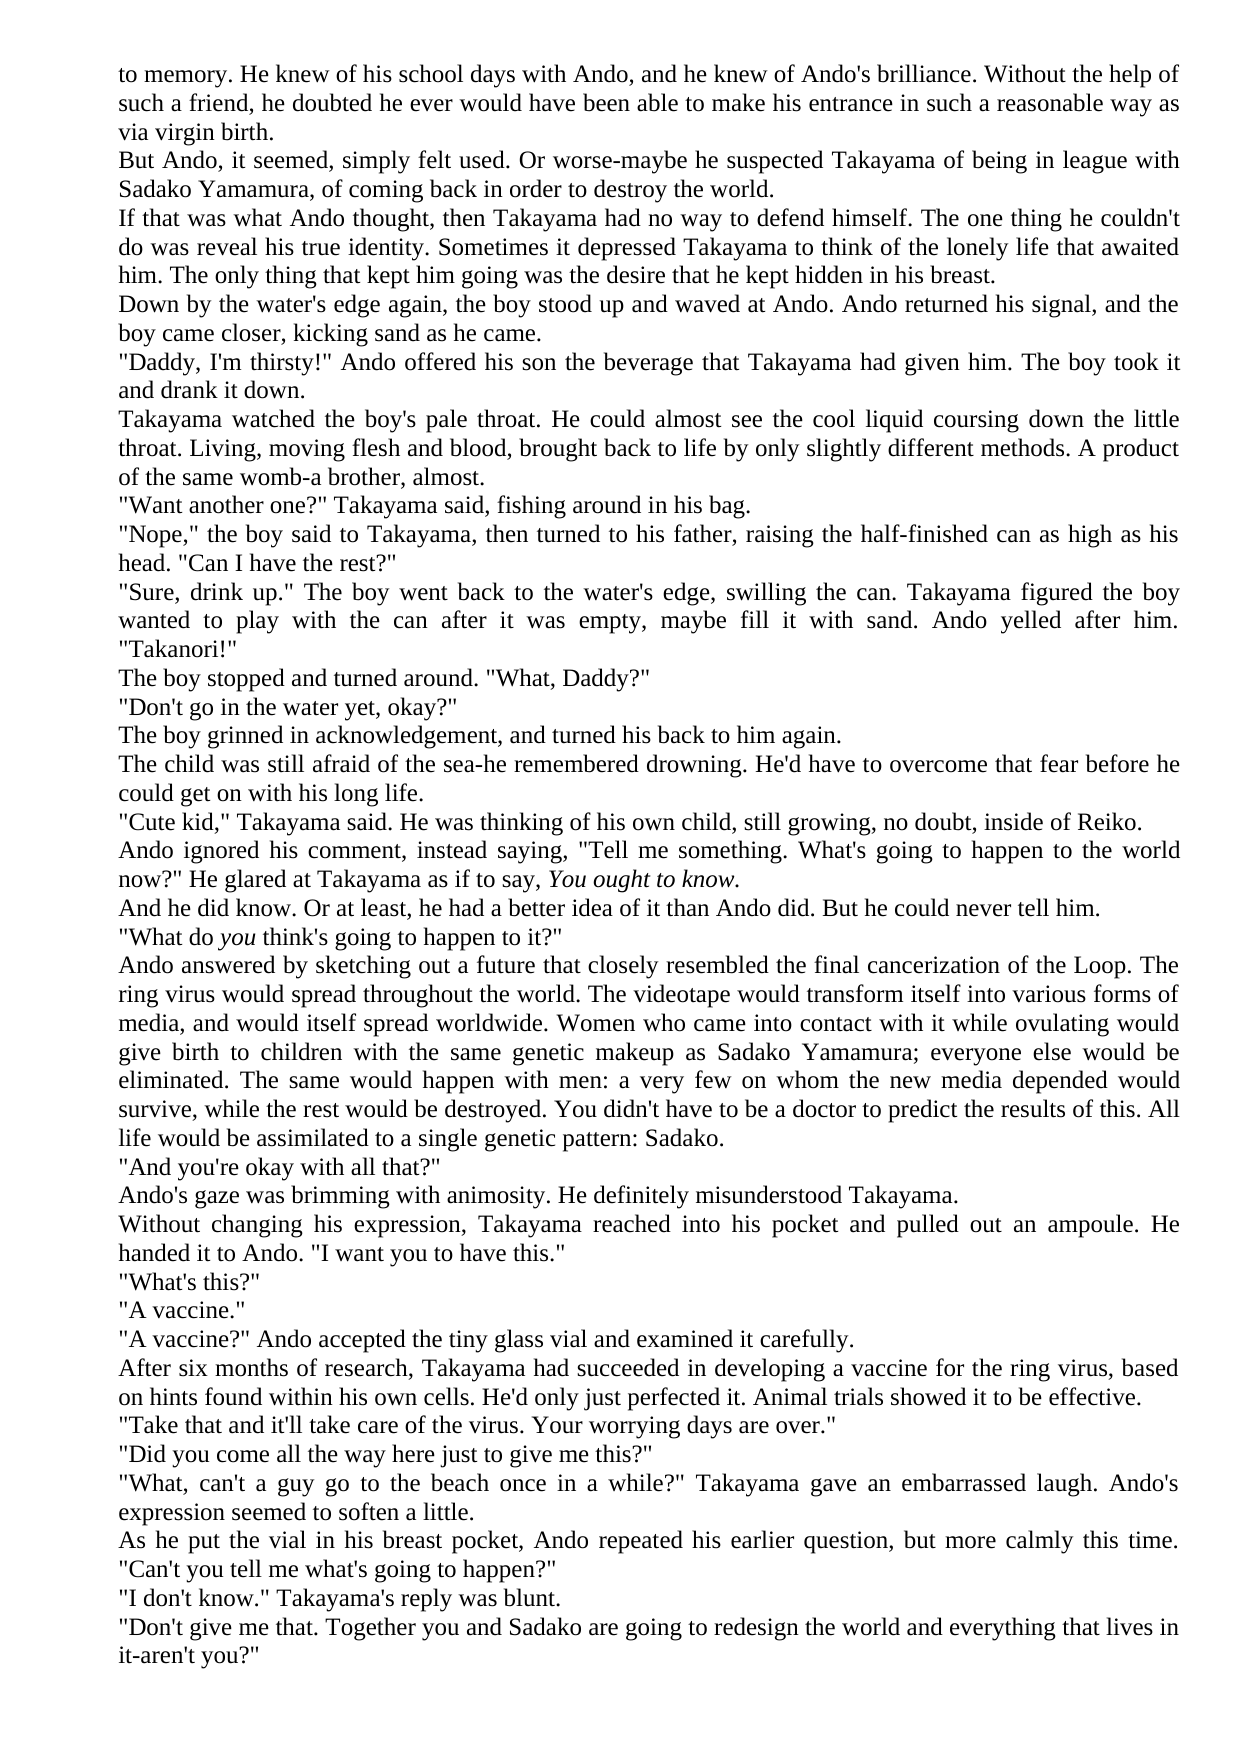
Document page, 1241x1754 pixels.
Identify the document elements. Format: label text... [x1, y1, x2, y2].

text "Want another one?" Takayama said, fishing around in his bag. [118, 490, 1181, 519]
text "What's this?" [118, 1267, 1181, 1295]
text The boy stopped and turned around. "What, Daddy?" [118, 663, 1181, 692]
text "Take that and it'll take care of the virus. Your worrying days are over." [118, 1410, 1181, 1439]
text Ando answered by sketching out a future that closely resembled the final cancerization of the Loop. The ring virus would spread throughout the world. The videotape would transform itself into various forms of media, and would itself spread worldwide. Women who came into contact with it while ovulating would give birth to children with the same genetic makeup as Sadako Yamamura; everyone else would be eliminated. The same would happen with men: a very few on whom the new media depended would survive, while the rest would be destroyed. You didn't have to be a doctor to predict the results of this. All life would be assimilated to a single genetic pattern: Sadako. [118, 950, 1181, 1152]
text But Ando, it seemed, simply felt used. Or worse-maybe he suspected Takayama of being in league with Sadako Yamamura, of coming back in order to destroy the world. [118, 145, 1181, 203]
text As he put the vial in his breast pocket, Ando repeated his earlier question, but more calmly this time. "Can't you tell me what's going to happen?" [118, 1525, 1181, 1583]
text The child was still afraid of the sea-he remembered drowning. He'd have to overcome that fear before he could get on with his long life. [118, 749, 1181, 807]
text "Don't give me that. Together you and Sadako are going to redesign the world and everything that lives in it-aren't you?" [118, 1612, 1181, 1669]
text Without changing his expression, Takayama reached into his pocket and pulled out an ampoule. He handed it to Ando. "I want you to have this." [118, 1209, 1181, 1267]
text "Nope," the boy said to Takayama, then turned to his father, raising the half-finished can as high as his head. "Can I have the rest?" [118, 519, 1181, 577]
text And he did know. Or at least, he had a better idea of it than Ando did. But he could never tell him. [118, 893, 1181, 922]
text "A vaccine?" Ando accepted the tiny glass vial and examined it carefully. [118, 1324, 1181, 1353]
text "Daddy, I'm thirsty!" Ando offered his son the beverage that Takayama had given him. The boy took it and drank it down. [118, 347, 1181, 404]
text Takayama watched the boy's pale throat. He could almost see the cool liquid coursing down the little throat. Living, moving flesh and blood, brought back to life by only slightly different methods. A product of the same womb-a brother, almost. [118, 404, 1181, 490]
text "And you're okay with all that?" [118, 1152, 1181, 1180]
text "What do you think's going to happen to it?" [118, 922, 1181, 950]
text "What, can't a guy go to the beach once in a while?" Takayama gave an embarrassed laugh. Ando's expression seemed to soften a little. [118, 1468, 1181, 1525]
text "I don't know." Takayama's reply was blunt. [118, 1583, 1181, 1612]
text to memory. He knew of his school days with Ando, and he knew of Ando's brilliance. Without the help of such a friend, he doubted he ever would have been able to make his entrance in such a reasonable way as via virgin birth. [118, 59, 1181, 145]
text The boy grinned in acknowledgement, and turned his back to him again. [118, 720, 1181, 749]
text "Cute kid," Takayama said. He was thinking of his own child, still growing, no doubt, inside of Reiko. [118, 807, 1181, 835]
text Ando ignored his comment, instead saying, "Tell me something. What's going to happen to the world now?" He glared at Takayama as if to say, You ought to know. [118, 835, 1181, 893]
text After six months of research, Takayama had succeeded in developing a vaccine for the ring virus, based on hints found within his own cells. He'd only just perfected it. Animal trials showed it to be effective. [118, 1353, 1181, 1410]
text Ando's gaze was brimming with animosity. He definitely misunderstood Takayama. [118, 1180, 1181, 1209]
text "Did you come all the way here just to give me this?" [118, 1439, 1181, 1468]
text Down by the water's edge again, the boy stood up and waved at Ando. Ando returned his signal, and the boy came closer, kicking sand as he came. [118, 289, 1181, 347]
text "A vaccine." [118, 1295, 1181, 1324]
text If that was what Ando thought, then Takayama had no way to defend himself. The one thing he couldn't do was reveal his true identity. Sometimes it depressed Takayama to think of the lonely life that awaited him. The only thing that kept him going was the desire that he kept hidden in his breast. [118, 203, 1181, 289]
text "Don't go in the water yet, okay?" [118, 692, 1181, 720]
text "Sure, drink up." The boy went back to the water's edge, swilling the can. Takayama figured the boy wanted to play with the can after it was empty, maybe fill it with sand. Ando yelled after him. "Takanori!" [118, 577, 1181, 663]
